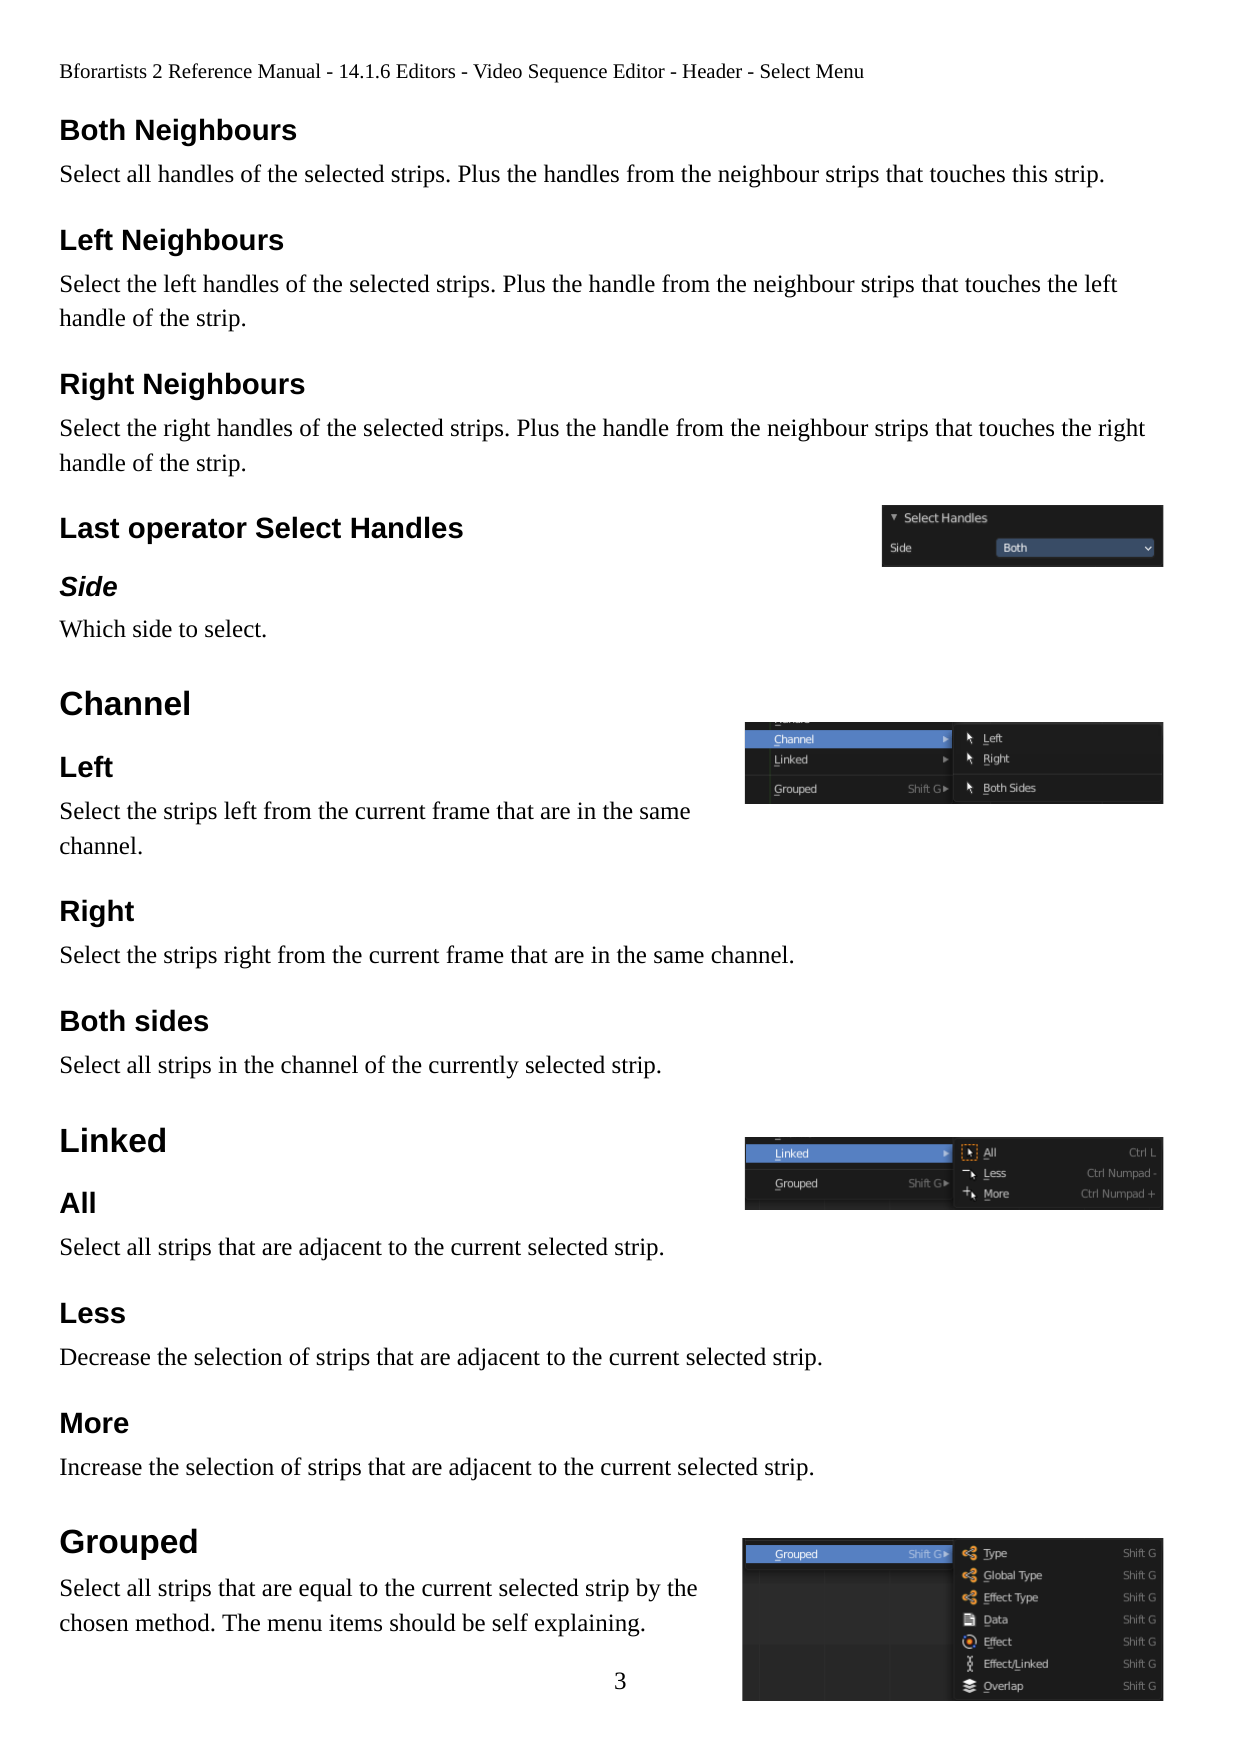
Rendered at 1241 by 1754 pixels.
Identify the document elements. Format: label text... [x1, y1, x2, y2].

subtitle Left Neighbours [59, 222, 1181, 256]
subtitle More [59, 1406, 1181, 1440]
text Decrease the selection of strips that are adjacent to the current selected strip. [59, 1342, 1181, 1371]
subtitle Channel [59, 684, 1181, 723]
subtitle Grouped [59, 1522, 1181, 1561]
picture [744, 722, 1164, 804]
subtitle Less [59, 1296, 1181, 1330]
text Select the right handles of the selected strips. Plus the handle from the neighbour strips that touches the right handle of the strip. [59, 413, 1181, 476]
subtitle [1164, 750, 1181, 784]
text Select the strips left from the current frame that are in the same channel. [59, 796, 1181, 859]
picture [742, 1538, 1164, 1701]
text Select all strips that are equal to the current selected strip by the chosen method. The menu items should be self explaining. [59, 1573, 742, 1636]
picture [744, 1137, 1164, 1210]
subtitle Both sides [59, 1004, 1181, 1038]
subtitle Right [59, 894, 1181, 928]
subtitle Left [59, 750, 744, 784]
subtitle Right Neighbours [59, 367, 1181, 401]
subtitle All [59, 1186, 1181, 1220]
text Select all handles of the selected strips. Plus the handles from the neighbour strips that touches this strip. [59, 159, 1181, 188]
subtitle Both Neighbours [59, 113, 1181, 146]
text Select all strips in the channel of the currently selected strip. [59, 1051, 1181, 1079]
subtitle Last operator Select Handles [59, 511, 881, 545]
subtitle Side [59, 570, 1181, 602]
picture [881, 505, 1164, 567]
subtitle Linked [59, 1120, 1181, 1159]
text Increase the selection of strips that are adjacent to the current selected strip. [59, 1452, 1181, 1481]
subtitle [1164, 511, 1181, 545]
text Which side to select. [59, 614, 1181, 643]
text Select the left handles of the selected strips. Plus the handle from the neighbour strips that touches the left handle of the strip. [59, 269, 1181, 332]
text Select all strips that are adjacent to the current selected strip. [59, 1232, 1181, 1261]
text Select the strips right from the current frame that are in the same channel. [59, 941, 1181, 969]
